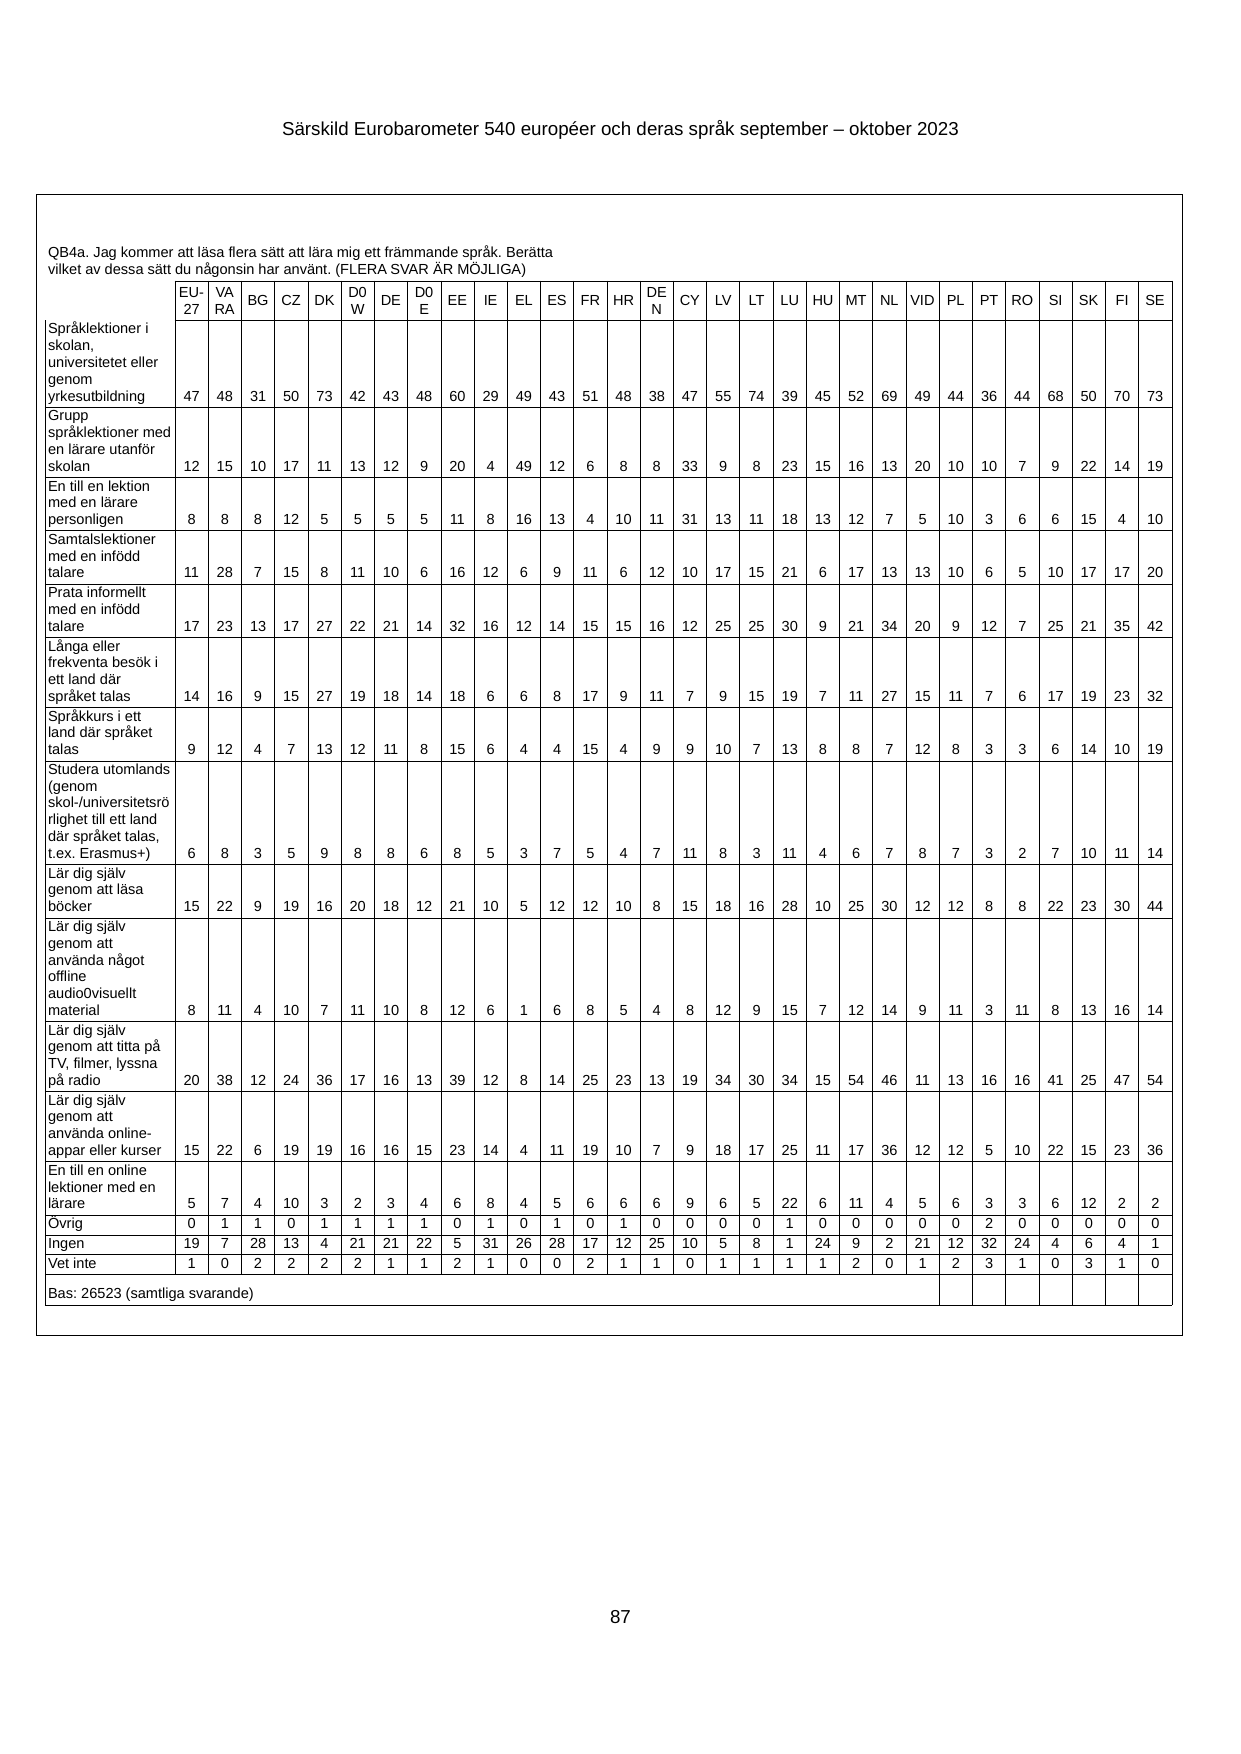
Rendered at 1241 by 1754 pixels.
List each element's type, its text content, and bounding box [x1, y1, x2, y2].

table_cell 28 [242, 1236, 274, 1254]
table_cell 17 [574, 1236, 607, 1254]
table_cell 12 [508, 585, 540, 637]
table_cell 2 [1139, 1162, 1172, 1215]
table_cell 13 [1073, 919, 1105, 1021]
table_cell 12 [840, 478, 872, 530]
table_cell 5 [1006, 531, 1039, 584]
table_cell 8 [641, 865, 673, 917]
table_cell 13 [873, 531, 906, 584]
table_cell 6 [408, 762, 441, 864]
table_cell 47 [674, 321, 706, 407]
table_cell 24 [807, 1236, 839, 1254]
table_cell 7 [973, 638, 1005, 707]
table_cell 6 [1040, 1162, 1072, 1215]
table_cell 15 [774, 919, 806, 1021]
table_cell 14 [1106, 408, 1138, 477]
table_cell 2 [574, 1255, 607, 1274]
table_cell 1 [1006, 1255, 1039, 1274]
table_cell 38 [209, 1022, 241, 1091]
table_cell 16 [1106, 919, 1138, 1021]
table_cell 10 [940, 408, 972, 477]
table_cell 12 [608, 1236, 640, 1254]
table_cell 8 [508, 1022, 540, 1091]
table_cell EE [442, 282, 474, 320]
table_cell [1106, 1275, 1138, 1305]
table_header [906, 225, 939, 281]
table_cell 8 [940, 708, 972, 761]
table_cell 4 [242, 1162, 274, 1215]
table_cell 16 [508, 478, 540, 530]
table_cell 6 [574, 408, 607, 477]
table_cell 6 [475, 919, 507, 1021]
table_cell 23 [442, 1092, 474, 1161]
table_cell 0 [1139, 1216, 1172, 1234]
table_cell 7 [1006, 408, 1039, 477]
table_cell 8 [475, 478, 507, 530]
table_cell [1006, 1275, 1039, 1305]
table_cell 25 [840, 865, 872, 917]
table_cell 15 [907, 638, 939, 707]
table_cell 42 [342, 321, 374, 407]
table_header [740, 225, 773, 281]
table_cell 15 [1073, 1092, 1105, 1161]
table_cell 10 [1106, 708, 1138, 761]
table_cell 0 [508, 1255, 540, 1274]
table_cell 20 [342, 865, 374, 917]
table_cell 16 [209, 638, 241, 707]
table_cell 8 [674, 919, 706, 1021]
table_cell 47 [1106, 1022, 1138, 1091]
table_cell 6 [807, 531, 839, 584]
table_cell 14 [873, 919, 906, 1021]
table_cell 7 [242, 531, 274, 584]
table_cell 8 [408, 708, 441, 761]
table_cell 4 [574, 478, 607, 530]
table_cell 0 [707, 1216, 739, 1234]
table_cell 4 [873, 1162, 906, 1215]
table_cell 9 [641, 708, 673, 761]
table_cell 44 [940, 321, 972, 407]
table_cell 7 [873, 762, 906, 864]
table_cell 18 [442, 638, 474, 707]
table_cell 9 [541, 531, 573, 584]
table_cell 48 [209, 321, 241, 407]
table_cell 4 [242, 919, 274, 1021]
table_cell 18 [774, 478, 806, 530]
table_cell 9 [907, 919, 939, 1021]
table_cell 7 [807, 638, 839, 707]
table_cell 1 [375, 1216, 407, 1234]
table_cell 36 [1139, 1092, 1172, 1161]
table_cell 11 [541, 1092, 573, 1161]
table_cell 9 [408, 408, 441, 477]
table_cell 5 [408, 478, 441, 530]
table_cell 8 [475, 1162, 507, 1215]
table_cell 7 [873, 478, 906, 530]
table_cell 5 [973, 1092, 1005, 1161]
table_cell LU [774, 282, 806, 320]
table_cell 50 [1073, 321, 1105, 407]
table_cell 10 [375, 919, 407, 1021]
table_cell 20 [907, 585, 939, 637]
table_cell 9 [940, 585, 972, 637]
table_cell 9 [707, 408, 739, 477]
table_cell 5 [740, 1162, 773, 1215]
table_cell 0 [442, 1216, 474, 1234]
table_cell 17 [1040, 638, 1072, 707]
table_cell BG [242, 282, 274, 320]
table_cell 3 [309, 1162, 341, 1215]
table_header [706, 225, 739, 281]
table_cell 26 [508, 1236, 540, 1254]
table_cell 6 [1040, 708, 1072, 761]
table_header [806, 225, 839, 281]
table_cell 68 [1040, 321, 1072, 407]
table_cell Lär dig själv genom att använda något offline audio0visuellt material [46, 919, 175, 1021]
table_cell 7 [275, 708, 308, 761]
table_cell 8 [740, 408, 773, 477]
table_cell 44 [1139, 865, 1172, 917]
table_cell 11 [774, 762, 806, 864]
table_cell 22 [1040, 1092, 1072, 1161]
table_cell 11 [309, 408, 341, 477]
table_cell 4 [608, 708, 640, 761]
table_cell 2 [873, 1236, 906, 1254]
table_cell 17 [275, 408, 308, 477]
table_cell 22 [1073, 408, 1105, 477]
table_cell 31 [242, 321, 274, 407]
table_cell 28 [774, 865, 806, 917]
table_cell 6 [641, 1162, 673, 1215]
table_cell [973, 1275, 1005, 1305]
table_cell 4 [641, 919, 673, 1021]
table_cell 8 [574, 919, 607, 1021]
table_cell 1 [807, 1255, 839, 1274]
table_cell 73 [1139, 321, 1172, 407]
table_cell HU [807, 282, 839, 320]
table_header [607, 225, 640, 281]
table_cell 8 [807, 708, 839, 761]
table_cell 73 [309, 321, 341, 407]
table_cell 0 [1073, 1216, 1105, 1234]
table_cell 45 [807, 321, 839, 407]
table_cell 1 [774, 1236, 806, 1254]
table_cell 12 [940, 1092, 972, 1161]
table_cell 12 [707, 919, 739, 1021]
table_cell 1 [342, 1216, 374, 1234]
table_cell 25 [707, 585, 739, 637]
table_cell En till en lektion med en lärare personligen [46, 478, 175, 530]
table_cell 1 [408, 1216, 441, 1234]
table_cell 2 [973, 1216, 1005, 1234]
table_cell 10 [1006, 1092, 1039, 1161]
table_header [1072, 225, 1105, 281]
table_cell 6 [1040, 478, 1072, 530]
table_cell 29 [475, 321, 507, 407]
table_cell 13 [707, 478, 739, 530]
table_cell 6 [940, 1162, 972, 1215]
table_header [839, 225, 872, 281]
table_cell 6 [475, 708, 507, 761]
table_cell 33 [674, 408, 706, 477]
table_cell 10 [608, 865, 640, 917]
table_cell 1 [608, 1216, 640, 1234]
table_cell 15 [807, 1022, 839, 1091]
table_cell 12 [209, 708, 241, 761]
table_cell 7 [641, 762, 673, 864]
table_cell 21 [840, 585, 872, 637]
table_cell EL [508, 282, 540, 320]
table_cell 0 [209, 1255, 241, 1274]
table_cell 21 [774, 531, 806, 584]
table_cell 54 [1139, 1022, 1172, 1091]
table_cell 13 [641, 1022, 673, 1091]
table_cell 12 [541, 408, 573, 477]
table_cell 0 [1106, 1216, 1138, 1234]
table_cell 4 [408, 1162, 441, 1215]
table_cell 7 [807, 919, 839, 1021]
table_cell Studera utomlands (genom skol-/universitetsrörlighet till ett land där språket talas, t.ex. Erasmus+) [46, 762, 175, 864]
table_cell 7 [940, 762, 972, 864]
table_cell 11 [641, 478, 673, 530]
table_cell 4 [1106, 478, 1138, 530]
table_cell 25 [1073, 1022, 1105, 1091]
table_cell 3 [375, 1162, 407, 1215]
table_cell 17 [740, 1092, 773, 1161]
table_cell 16 [342, 1092, 374, 1161]
table_cell 13 [242, 585, 274, 637]
table_cell 55 [707, 321, 739, 407]
table_cell 11 [641, 638, 673, 707]
table_cell DE [375, 282, 407, 320]
table_cell 12 [176, 408, 208, 477]
table_cell 12 [275, 478, 308, 530]
table_cell 12 [242, 1022, 274, 1091]
table_cell 15 [574, 585, 607, 637]
table_cell 7 [873, 708, 906, 761]
table_cell 10 [608, 1092, 640, 1161]
table_cell 69 [873, 321, 906, 407]
table_cell 10 [707, 708, 739, 761]
table_cell 9 [807, 585, 839, 637]
table_cell 14 [1139, 919, 1172, 1021]
table_cell 60 [442, 321, 474, 407]
table_cell 15 [408, 1092, 441, 1161]
table_cell 5 [309, 478, 341, 530]
table_cell 22 [342, 585, 374, 637]
table_cell 9 [309, 762, 341, 864]
table_cell 1 [774, 1216, 806, 1234]
table_cell IE [475, 282, 507, 320]
table_cell 19 [1073, 638, 1105, 707]
table_cell 7 [209, 1162, 241, 1215]
table_cell 24 [275, 1022, 308, 1091]
table_cell 6 [475, 638, 507, 707]
table_cell 14 [1073, 708, 1105, 761]
table_cell 1 [408, 1255, 441, 1274]
table_cell 1 [608, 1255, 640, 1274]
table_cell 8 [740, 1236, 773, 1254]
table_cell [940, 1275, 972, 1305]
table_cell 25 [740, 585, 773, 637]
table_cell 19 [176, 1236, 208, 1254]
table_cell 6 [973, 531, 1005, 584]
table_cell 49 [907, 321, 939, 407]
table_cell 9 [242, 638, 274, 707]
table_cell 5 [275, 762, 308, 864]
table_cell 0 [1040, 1216, 1072, 1234]
table_header [939, 225, 972, 281]
table_cell 8 [608, 408, 640, 477]
table_cell 4 [508, 1092, 540, 1161]
table_cell 15 [807, 408, 839, 477]
table_cell 25 [774, 1092, 806, 1161]
table_cell 16 [442, 531, 474, 584]
table_cell 1 [707, 1255, 739, 1274]
table_cell 8 [1006, 865, 1039, 917]
table_cell 6 [1006, 638, 1039, 707]
table_cell 11 [840, 1162, 872, 1215]
table_cell 1 [641, 1255, 673, 1274]
table_cell 16 [840, 408, 872, 477]
table_cell 0 [541, 1255, 573, 1274]
table_cell 1 [740, 1255, 773, 1274]
table_cell VID [907, 282, 939, 320]
table_cell FI [1106, 282, 1138, 320]
table_cell 5 [574, 762, 607, 864]
table_cell 8 [641, 408, 673, 477]
table_cell 1 [1139, 1236, 1172, 1254]
table_cell 8 [375, 762, 407, 864]
table_cell 21 [375, 1236, 407, 1254]
table_cell 6 [574, 1162, 607, 1215]
table_cell [45, 281, 175, 320]
table_cell 28 [209, 531, 241, 584]
table_cell 10 [1040, 531, 1072, 584]
table_cell 16 [641, 585, 673, 637]
table_cell 36 [309, 1022, 341, 1091]
table_cell 6 [508, 531, 540, 584]
table_cell 23 [209, 585, 241, 637]
table_cell 22 [209, 865, 241, 917]
table_cell 0 [508, 1216, 540, 1234]
table_cell LV [707, 282, 739, 320]
table_cell 20 [1139, 531, 1172, 584]
table_cell 5 [442, 1236, 474, 1254]
table_cell 11 [940, 638, 972, 707]
table_cell 16 [740, 865, 773, 917]
table_cell 8 [209, 478, 241, 530]
table_cell 11 [940, 919, 972, 1021]
table_cell 5 [907, 1162, 939, 1215]
table_cell 20 [176, 1022, 208, 1091]
table_header [1138, 225, 1172, 281]
table_cell 6 [608, 531, 640, 584]
table_cell 23 [774, 408, 806, 477]
table_cell Lär dig själv genom att titta på TV, filmer, lyssna på radio [46, 1022, 175, 1091]
table_cell 6 [1006, 478, 1039, 530]
table_cell 12 [907, 1092, 939, 1161]
table_cell 9 [840, 1236, 872, 1254]
table_cell 48 [608, 321, 640, 407]
table_cell 7 [541, 762, 573, 864]
table_header [640, 225, 673, 281]
table_cell 12 [940, 1236, 972, 1254]
table_cell 0 [1006, 1216, 1039, 1234]
table_cell 12 [840, 919, 872, 1021]
table_cell 10 [275, 919, 308, 1021]
table_cell 16 [375, 1022, 407, 1091]
table_cell 21 [1073, 585, 1105, 637]
table_cell 3 [508, 762, 540, 864]
table_cell 18 [375, 865, 407, 917]
table_cell 1 [541, 1216, 573, 1234]
table_cell 4 [242, 708, 274, 761]
table_cell 8 [707, 762, 739, 864]
table_cell 4 [309, 1236, 341, 1254]
table_cell 2 [342, 1162, 374, 1215]
table_cell 13 [807, 478, 839, 530]
table_cell 19 [674, 1022, 706, 1091]
table_cell 4 [1040, 1236, 1072, 1254]
table_cell 10 [275, 1162, 308, 1215]
table_cell 7 [740, 708, 773, 761]
table_cell 27 [873, 638, 906, 707]
table_cell 22 [774, 1162, 806, 1215]
table_cell 18 [707, 1092, 739, 1161]
table_cell VARA [209, 282, 241, 320]
table_cell 3 [973, 919, 1005, 1021]
table_cell 0 [840, 1216, 872, 1234]
table_cell 13 [873, 408, 906, 477]
table_cell 5 [375, 478, 407, 530]
table_cell 16 [1006, 1022, 1039, 1091]
table_cell FR [574, 282, 607, 320]
table_cell 9 [674, 1092, 706, 1161]
table_cell 20 [907, 408, 939, 477]
table_cell 25 [574, 1022, 607, 1091]
table_cell 15 [442, 708, 474, 761]
table_cell 13 [275, 1236, 308, 1254]
table_cell 10 [940, 531, 972, 584]
table_cell 19 [342, 638, 374, 707]
table_cell 6 [176, 762, 208, 864]
table_cell 13 [940, 1022, 972, 1091]
table_cell 19 [275, 865, 308, 917]
table_cell 43 [375, 321, 407, 407]
table_cell 11 [375, 708, 407, 761]
table_cell SI [1040, 282, 1072, 320]
table_header [972, 225, 1005, 281]
table_cell 15 [176, 1092, 208, 1161]
table_cell 0 [1040, 1255, 1072, 1274]
table_cell 12 [907, 708, 939, 761]
table_cell 14 [541, 1022, 573, 1091]
table_cell 30 [1106, 865, 1138, 917]
table_cell 19 [275, 1092, 308, 1161]
table_cell SE [1139, 282, 1172, 320]
table_cell 1 [508, 919, 540, 1021]
table_cell 28 [541, 1236, 573, 1254]
table_cell Grupp språklektioner med en lärare utanför skolan [46, 408, 175, 477]
table_cell 0 [674, 1255, 706, 1274]
table_cell 10 [375, 531, 407, 584]
table_cell 54 [840, 1022, 872, 1091]
table_cell 34 [707, 1022, 739, 1091]
table_cell 24 [1006, 1236, 1039, 1254]
table_cell 0 [740, 1216, 773, 1234]
table_cell 16 [375, 1092, 407, 1161]
table_cell Vet inte [46, 1255, 175, 1274]
table_header [773, 225, 806, 281]
table_cell 5 [508, 865, 540, 917]
table_cell 25 [641, 1236, 673, 1254]
table_cell 6 [608, 1162, 640, 1215]
table_cell 46 [873, 1022, 906, 1091]
table_cell 19 [774, 638, 806, 707]
table_cell 13 [342, 408, 374, 477]
table_cell 30 [873, 865, 906, 917]
table_cell 7 [1040, 762, 1072, 864]
table_cell 1 [176, 1255, 208, 1274]
table_cell 15 [209, 408, 241, 477]
table_cell 9 [176, 708, 208, 761]
table_cell 8 [907, 762, 939, 864]
table_cell 11 [442, 478, 474, 530]
table_cell 11 [574, 531, 607, 584]
table_cell 23 [1073, 865, 1105, 917]
table_cell 12 [574, 865, 607, 917]
table_cell 11 [342, 919, 374, 1021]
table_cell 52 [840, 321, 872, 407]
table_cell 20 [442, 408, 474, 477]
table_cell 48 [408, 321, 441, 407]
table_cell 12 [475, 1022, 507, 1091]
table_cell CZ [275, 282, 308, 320]
table_cell 6 [541, 919, 573, 1021]
table_cell 3 [242, 762, 274, 864]
table_cell 22 [408, 1236, 441, 1254]
table_cell 50 [275, 321, 308, 407]
table_cell 8 [408, 919, 441, 1021]
table_cell 32 [973, 1236, 1005, 1254]
table_cell Prata informellt med en infödd talare [46, 585, 175, 637]
table_cell 36 [873, 1092, 906, 1161]
table_cell 3 [1073, 1255, 1105, 1274]
table_cell 32 [442, 585, 474, 637]
table_cell D0E [408, 282, 441, 320]
table_cell 13 [541, 478, 573, 530]
table_cell 1 [475, 1216, 507, 1234]
table_cell 16 [475, 585, 507, 637]
table_cell 42 [1139, 585, 1172, 637]
table_cell 11 [1006, 919, 1039, 1021]
table_cell Långa eller frekventa besök i ett land där språket talas [46, 638, 175, 707]
table_cell 22 [209, 1092, 241, 1161]
table_cell 12 [973, 585, 1005, 637]
table_cell 43 [541, 321, 573, 407]
table_cell 2 [242, 1255, 274, 1274]
table_cell 2 [940, 1255, 972, 1274]
table_cell 6 [707, 1162, 739, 1215]
table_cell 47 [176, 321, 208, 407]
table_cell 12 [475, 531, 507, 584]
table_cell 14 [475, 1092, 507, 1161]
table_cell 17 [840, 531, 872, 584]
table_cell 9 [1040, 408, 1072, 477]
table_cell 8 [442, 762, 474, 864]
table_cell 0 [807, 1216, 839, 1234]
table_cell 0 [873, 1255, 906, 1274]
table_cell 5 [475, 762, 507, 864]
table_cell 11 [807, 1092, 839, 1161]
table_cell 1 [774, 1255, 806, 1274]
table_cell 5 [342, 478, 374, 530]
table_cell 4 [475, 408, 507, 477]
table_cell 15 [275, 531, 308, 584]
table_cell 36 [973, 321, 1005, 407]
table_cell HR [608, 282, 640, 320]
table_cell 23 [1106, 638, 1138, 707]
table_cell 13 [408, 1022, 441, 1091]
table_cell 8 [1040, 919, 1072, 1021]
table_cell DK [309, 282, 341, 320]
table_cell 2 [275, 1255, 308, 1274]
table_cell 17 [707, 531, 739, 584]
table_cell 8 [840, 708, 872, 761]
table_cell 12 [408, 865, 441, 917]
table_cell D0W [342, 282, 374, 320]
table_cell 34 [873, 585, 906, 637]
table_cell 11 [907, 1022, 939, 1091]
table_cell 8 [309, 531, 341, 584]
table_cell [1040, 1275, 1072, 1305]
table_cell 5 [907, 478, 939, 530]
table_cell 9 [242, 865, 274, 917]
table_cell 31 [674, 478, 706, 530]
table_cell 6 [508, 638, 540, 707]
table_cell 3 [973, 1162, 1005, 1215]
table_cell 3 [1006, 1162, 1039, 1215]
table_cell 15 [740, 531, 773, 584]
table_header [574, 225, 607, 281]
table_cell 23 [608, 1022, 640, 1091]
table_cell 4 [541, 708, 573, 761]
table_cell 17 [574, 638, 607, 707]
table_cell 14 [1139, 762, 1172, 864]
table_header [1005, 225, 1039, 281]
table_cell 35 [1106, 585, 1138, 637]
table_cell 3 [740, 762, 773, 864]
table_cell 18 [375, 638, 407, 707]
table_cell 3 [973, 478, 1005, 530]
table_cell 10 [242, 408, 274, 477]
table_cell 5 [608, 919, 640, 1021]
table_cell 27 [309, 638, 341, 707]
table_cell 12 [641, 531, 673, 584]
table_cell 1 [209, 1216, 241, 1234]
table_cell 17 [275, 585, 308, 637]
table_cell 3 [973, 762, 1005, 864]
table_cell 8 [342, 762, 374, 864]
table_cell 11 [342, 531, 374, 584]
table_cell 9 [740, 919, 773, 1021]
table_cell 7 [309, 919, 341, 1021]
table_cell PT [973, 282, 1005, 320]
table_cell MT [840, 282, 872, 320]
table_cell 10 [608, 478, 640, 530]
table_cell 16 [973, 1022, 1005, 1091]
table_cell 11 [176, 531, 208, 584]
table_cell 6 [1073, 1236, 1105, 1254]
table_cell 21 [442, 865, 474, 917]
table_cell 39 [442, 1022, 474, 1091]
table_cell 41 [1040, 1022, 1072, 1091]
table_cell Ingen [46, 1236, 175, 1254]
table_cell 8 [973, 865, 1005, 917]
table_cell NL [873, 282, 906, 320]
table_header [1039, 225, 1072, 281]
table_cell PL [940, 282, 972, 320]
table_cell 7 [674, 638, 706, 707]
table_cell 12 [907, 865, 939, 917]
table_cell 5 [176, 1162, 208, 1215]
table_cell 14 [541, 585, 573, 637]
table_cell 13 [309, 708, 341, 761]
table_cell 11 [1106, 762, 1138, 864]
table_cell 3 [973, 708, 1005, 761]
table_cell 4 [1106, 1236, 1138, 1254]
table_cell 12 [940, 865, 972, 917]
table_cell 10 [807, 865, 839, 917]
table_cell 2 [309, 1255, 341, 1274]
table_cell 8 [541, 638, 573, 707]
table_cell 13 [774, 708, 806, 761]
table_cell Övrig [46, 1216, 175, 1234]
table_cell 8 [242, 478, 274, 530]
table_cell 0 [641, 1216, 673, 1234]
table_cell 1 [907, 1255, 939, 1274]
table_cell 15 [608, 585, 640, 637]
table_cell 31 [475, 1236, 507, 1254]
table_cell 1 [309, 1216, 341, 1234]
table_cell 4 [508, 708, 540, 761]
table_cell 9 [674, 1162, 706, 1215]
table_cell 12 [375, 408, 407, 477]
table_cell Samtalslektioner med en infödd talare [46, 531, 175, 584]
table_cell CY [674, 282, 706, 320]
table_cell 1 [375, 1255, 407, 1274]
table_cell Bas: 26523 (samtliga svarande) [46, 1275, 939, 1305]
table_cell 2 [840, 1255, 872, 1274]
table_cell 8 [209, 762, 241, 864]
table_cell 7 [209, 1236, 241, 1254]
table_cell 19 [574, 1092, 607, 1161]
table_cell 0 [176, 1216, 208, 1234]
table_cell 12 [442, 919, 474, 1021]
table_cell 10 [674, 1236, 706, 1254]
table_cell 8 [176, 478, 208, 530]
table_cell 74 [740, 321, 773, 407]
table_cell 9 [707, 638, 739, 707]
table_cell 18 [707, 865, 739, 917]
table_cell 15 [674, 865, 706, 917]
table_cell 11 [209, 919, 241, 1021]
table_cell 10 [973, 408, 1005, 477]
table_cell 2 [1106, 1162, 1138, 1215]
table_cell 27 [309, 585, 341, 637]
table_cell 19 [1139, 408, 1172, 477]
table_cell 49 [508, 321, 540, 407]
table_cell 4 [807, 762, 839, 864]
table_cell 1 [1106, 1255, 1138, 1274]
table_cell 3 [1006, 708, 1039, 761]
table_cell 9 [608, 638, 640, 707]
table_cell 0 [574, 1216, 607, 1234]
table_cell RO [1006, 282, 1039, 320]
table_cell 5 [541, 1162, 573, 1215]
table_cell 6 [242, 1092, 274, 1161]
table_cell DEN [641, 282, 673, 320]
table_cell 10 [1139, 478, 1172, 530]
table_cell En till en online lektioner med en lärare [46, 1162, 175, 1215]
table_cell 5 [707, 1236, 739, 1254]
table_header [873, 225, 906, 281]
table_cell 49 [508, 408, 540, 477]
table_cell 15 [275, 638, 308, 707]
table_cell Lär dig själv genom att använda online-appar eller kurser [46, 1092, 175, 1161]
table_cell 21 [907, 1236, 939, 1254]
table_cell 25 [1040, 585, 1072, 637]
table_cell 15 [1073, 478, 1105, 530]
table_cell 4 [508, 1162, 540, 1215]
table_cell 23 [1106, 1092, 1138, 1161]
table_cell 11 [674, 762, 706, 864]
table_cell 7 [1006, 585, 1039, 637]
table_cell 14 [176, 638, 208, 707]
table_cell 0 [940, 1216, 972, 1234]
table_cell 6 [807, 1162, 839, 1215]
table_cell 16 [309, 865, 341, 917]
table_cell 6 [840, 762, 872, 864]
table_cell 17 [1073, 531, 1105, 584]
table_cell 12 [674, 585, 706, 637]
table_cell 0 [907, 1216, 939, 1234]
table_cell 4 [608, 762, 640, 864]
table_cell 10 [674, 531, 706, 584]
table_cell 1 [242, 1216, 274, 1234]
table_cell 6 [408, 531, 441, 584]
table_cell 8 [176, 919, 208, 1021]
table_cell 30 [774, 585, 806, 637]
table_cell 7 [641, 1092, 673, 1161]
table_cell 13 [907, 531, 939, 584]
table_cell 10 [475, 865, 507, 917]
table_cell 14 [408, 638, 441, 707]
table_cell EU-27 [176, 282, 208, 320]
table_cell [1073, 1275, 1105, 1305]
table_cell 39 [774, 321, 806, 407]
table_cell Lär dig själv genom att läsa böcker [46, 865, 175, 917]
table_cell 9 [674, 708, 706, 761]
table_cell 0 [275, 1216, 308, 1234]
table_cell 17 [840, 1092, 872, 1161]
table_cell 10 [940, 478, 972, 530]
table_cell 2 [442, 1255, 474, 1274]
table_cell 1 [475, 1255, 507, 1274]
table_cell 34 [774, 1022, 806, 1091]
table_cell 15 [740, 638, 773, 707]
table_cell 10 [1073, 762, 1105, 864]
table_cell Språklektioner i skolan, universitetet eller genom yrkesutbildning [46, 320, 175, 407]
table_header QB4a. Jag kommer att läsa flera sätt att lära mig ett främmande språk. Berätta vilket av dessa sätt du någonsin har använt. (FLERA SVAR ÄR MÖJLIGA) [45, 225, 573, 281]
table_header [1105, 225, 1138, 281]
table_cell 15 [574, 708, 607, 761]
table_cell SK [1073, 282, 1105, 320]
table_cell 17 [1106, 531, 1138, 584]
table_cell 30 [740, 1022, 773, 1091]
table_cell LT [740, 282, 773, 320]
table_cell 17 [342, 1022, 374, 1091]
table_cell 12 [1073, 1162, 1105, 1215]
table_cell 12 [342, 708, 374, 761]
table_cell 12 [541, 865, 573, 917]
table_cell 11 [740, 478, 773, 530]
table_cell 11 [840, 638, 872, 707]
table_cell 19 [1139, 708, 1172, 761]
table_cell 2 [1006, 762, 1039, 864]
table_cell 51 [574, 321, 607, 407]
table_cell ES [541, 282, 573, 320]
table_cell 0 [873, 1216, 906, 1234]
table_cell 32 [1139, 638, 1172, 707]
table_cell 0 [674, 1216, 706, 1234]
table_cell 19 [309, 1092, 341, 1161]
table_cell 70 [1106, 321, 1138, 407]
table_cell 15 [176, 865, 208, 917]
table_cell 21 [375, 585, 407, 637]
table_cell [1139, 1275, 1172, 1305]
table_cell 44 [1006, 321, 1039, 407]
table_cell Språkkurs i ett land där språket talas [46, 708, 175, 761]
table_header [673, 225, 706, 281]
table_cell 17 [176, 585, 208, 637]
table_cell 6 [442, 1162, 474, 1215]
table_cell 22 [1040, 865, 1072, 917]
table_cell 0 [1139, 1255, 1172, 1274]
table_cell 38 [641, 321, 673, 407]
table_cell 21 [342, 1236, 374, 1254]
table_cell 2 [342, 1255, 374, 1274]
table_cell 3 [973, 1255, 1005, 1274]
table_cell 14 [408, 585, 441, 637]
